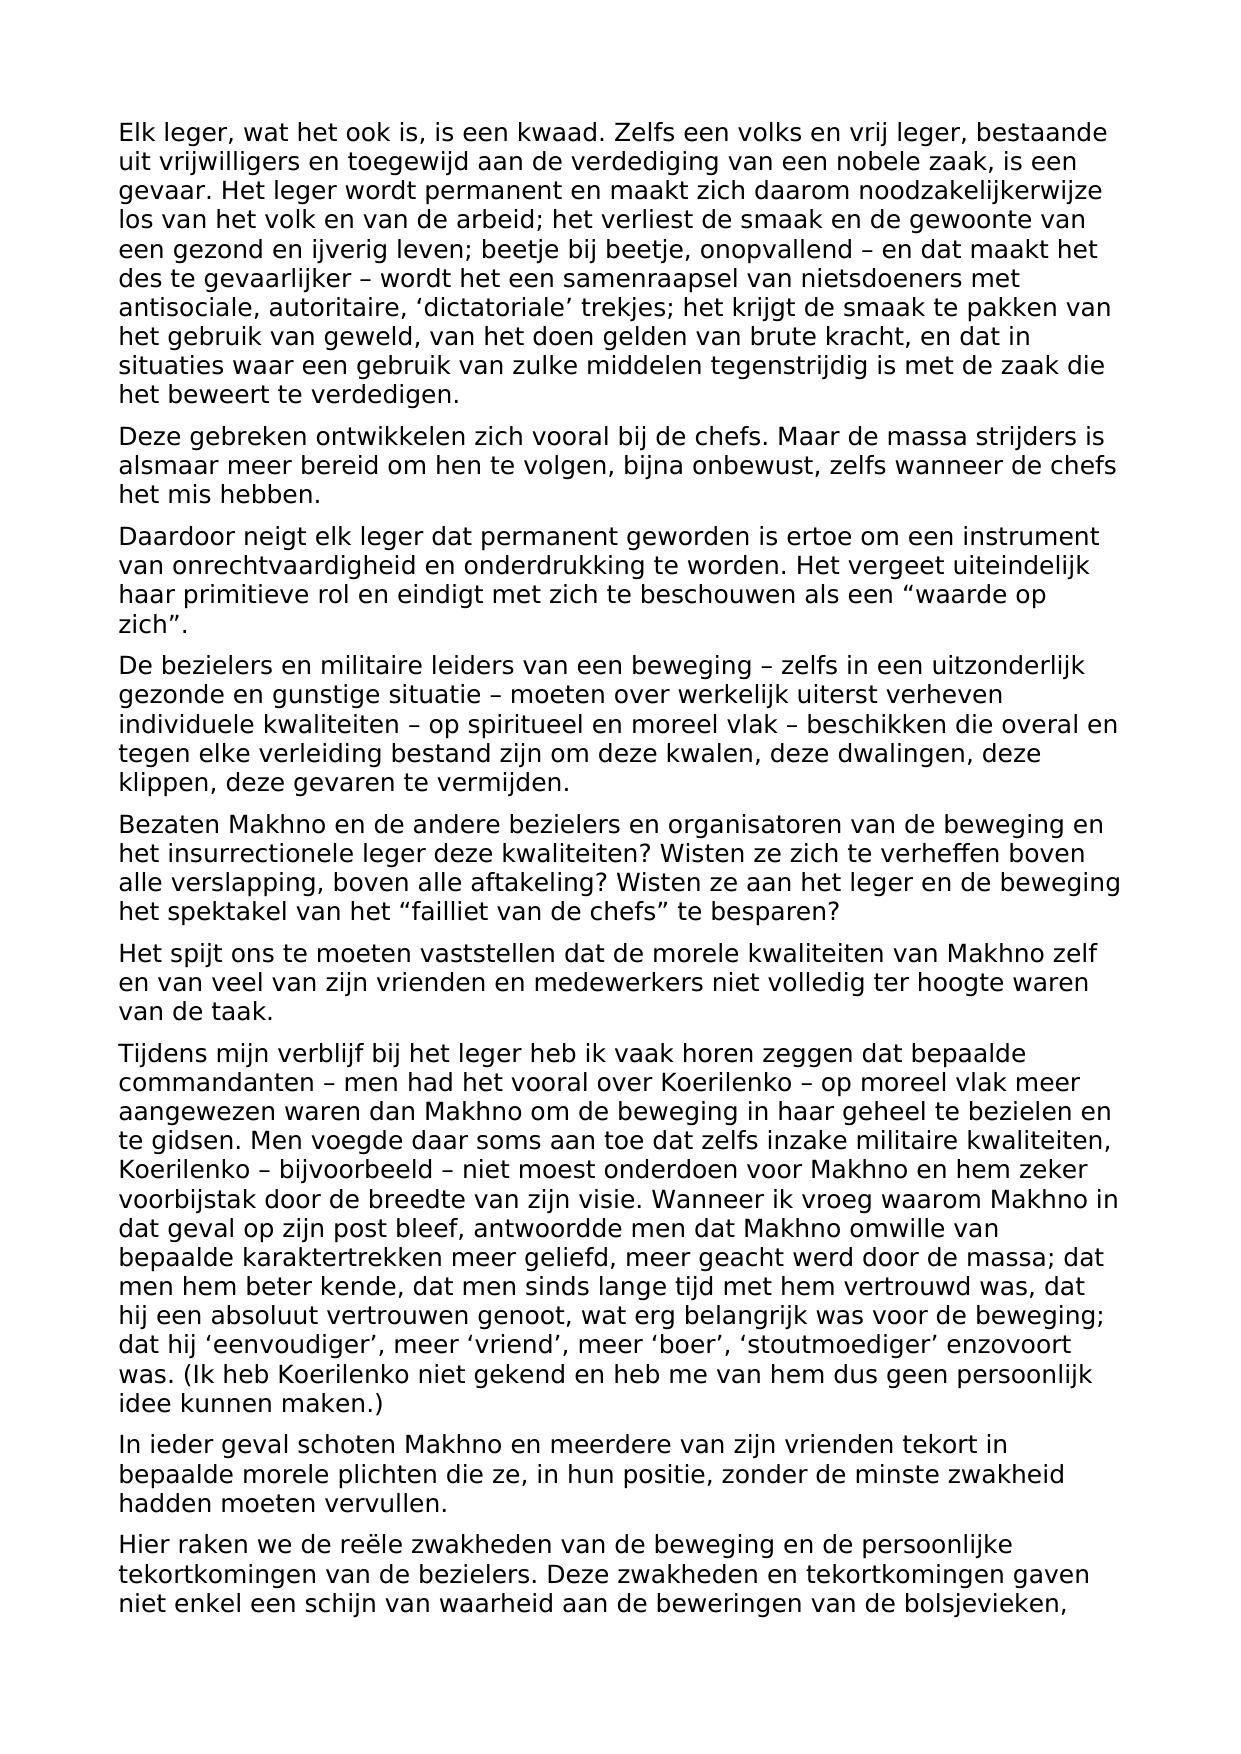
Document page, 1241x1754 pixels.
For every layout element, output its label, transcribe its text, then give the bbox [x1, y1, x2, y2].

text Bezaten Makhno en de andere bezielers en organisatoren van de beweging en het insurrectionele leger deze kwaliteiten? Wisten ze zich te verheffen boven alle verslapping, boven alle aftakeling? Wisten ze aan het leger en de beweging het spektakel van het “failliet van de chefs” te besparen? [118, 810, 1122, 926]
text Elk leger, wat het ook is, is een kwaad. Zelfs een volks en vrij leger, bestaande uit vrijwilligers en toegewijd aan de verdediging van een nobele zaak, is een gevaar. Het leger wordt permanent en maakt zich daarom noodzakelijkerwijze los van het volk en van de arbeid; het verliest de smaak en de gewoonte van een gezond en ijverig leven; beetje bij beetje, onopvallend – en dat maakt het des te gevaarlijker – wordt het een samenraapsel van nietsdoeners met antisociale, autoritaire, ‘dictatoriale’ trekjes; het krijgt de smaak te pakken van het gebruik van geweld, van het doen gelden van brute kracht, en dat in situaties waar een gebruik van zulke middelen tegenstrijdig is met de zaak die het beweert te verdedigen. [118, 118, 1122, 410]
text Het spijt ons te moeten vaststellen dat de morele kwaliteiten van Makhno zelf en van veel van zijn vrienden en medewerkers niet volledig ter hoogte waren van de taak. [118, 939, 1122, 1026]
text Tijdens mijn verblijf bij het leger heb ik vaak horen zeggen dat bepaalde commandanten – men had het vooral over Koerilenko – op moreel vlak meer aangewezen waren dan Makhno om de beweging in haar geheel te bezielen en te gidsen. Men voegde daar soms aan toe dat zelfs inzake militaire kwaliteiten, Koerilenko – bijvoorbeeld – niet moest onderdoen voor Makhno en hem zeker voorbijstak door de breedte van zijn visie. Wanneer ik vroeg waarom Makhno in dat geval op zijn post bleef, antwoordde men dat Makhno omwille van bepaalde karaktertrekken meer geliefd, meer geacht werd door de massa; dat men hem beter kende, dat men sinds lange tijd met hem vertrouwd was, dat hij een absoluut vertrouwen genoot, wat erg belangrijk was voor de beweging; dat hij ‘eenvoudiger’, meer ‘vriend’, meer ‘boer’, ‘stoutmoediger’ enzovoort was. (Ik heb Koerilenko niet gekend en heb me van hem dus geen persoonlijk idee kunnen maken.) [118, 1039, 1122, 1418]
text Hier raken we de reële zwakheden van de beweging en de persoonlijke tekortkomingen van de bezielers. Deze zwakheden en tekortkomingen gaven niet enkel een schijn van waarheid aan de beweringen van de bolsjevieken, [118, 1531, 1122, 1618]
text De bezielers en militaire leiders van een beweging – zelfs in een uitzonderlijk gezonde en gunstige situatie – moeten over werkelijk uiterst verheven individuele kwaliteiten – op spiritueel en moreel vlak – beschikken die overal en tegen elke verleiding bestand zijn om deze kwalen, deze dwalingen, deze klippen, deze gevaren te vermijden. [118, 651, 1122, 797]
text In ieder geval schoten Makhno en meerdere van zijn vrienden tekort in bepaalde morele plichten die ze, in hun positie, zonder de minste zwakheid hadden moeten vervullen. [118, 1431, 1122, 1518]
text Daardoor neigt elk leger dat permanent geworden is ertoe om een instrument van onrechtvaardigheid en onderdrukking te worden. Het vergeet uiteindelijk haar primitieve rol en eindigt met zich te beschouwen als een “waarde op zich”. [118, 522, 1122, 639]
text Deze gebreken ontwikkelen zich vooral bij de chefs. Maar de massa strijders is alsmaar meer bereid om hen te volgen, bijna onbewust, zelfs wanneer de chefs het mis hebben. [118, 422, 1122, 510]
